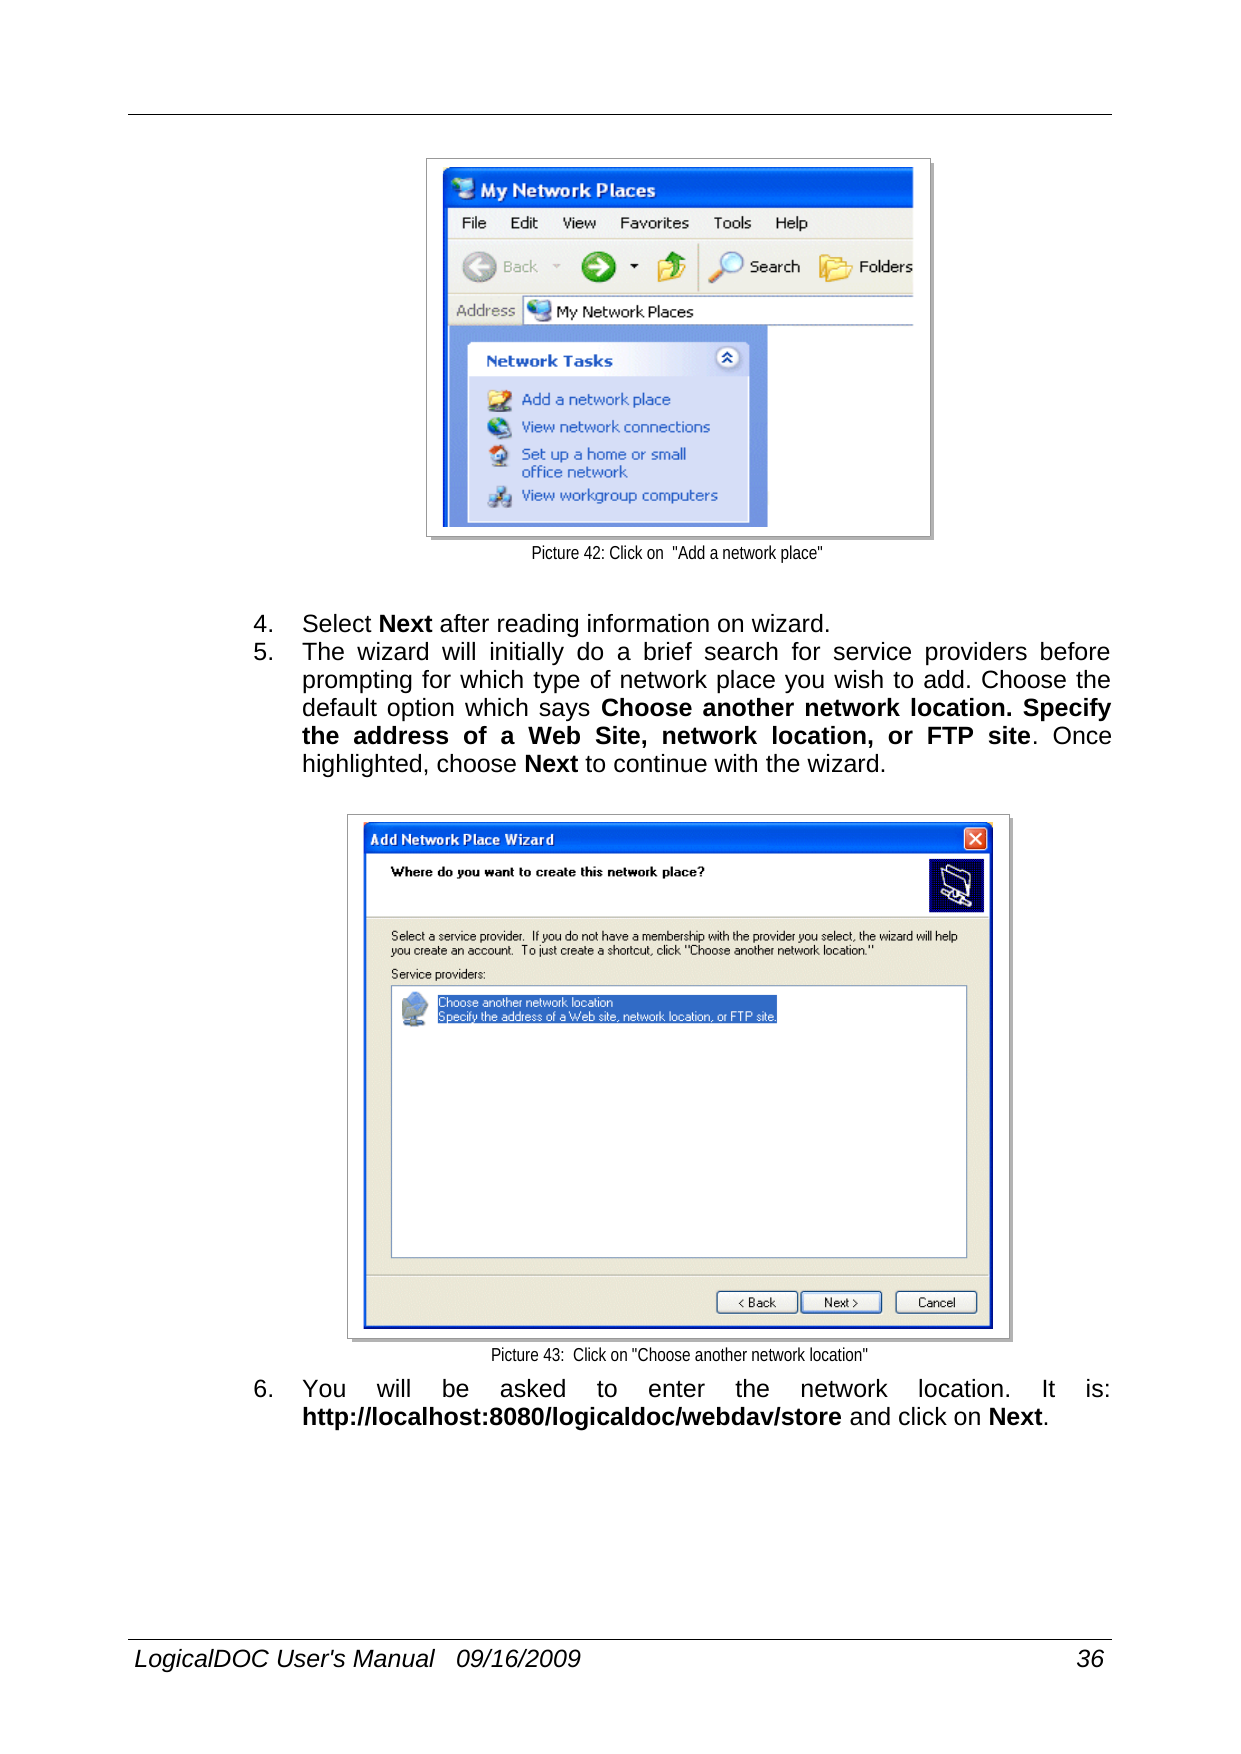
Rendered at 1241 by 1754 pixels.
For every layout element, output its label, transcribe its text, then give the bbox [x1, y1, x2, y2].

text Picture 42: Click on "Add a network place" [426, 537, 932, 563]
picture [363, 822, 993, 1329]
list The wizard will initially do a brief search for service providers before prompting for which type of network place you wish to add. Choose the default option which says Choose another network location. Specify the address of a Web Site, network location, or FTP site. Once highlighted, choose Next to continue with the wizard. [253, 638, 1112, 778]
picture [442, 167, 914, 527]
text Picture 43: Click on "Choose another network location" [347, 1339, 1011, 1365]
list Select Next after reading information on wizard. [253, 610, 1112, 638]
list You will be asked to enter the network location. It is: http://localhost:8080/logicaldoc/webdav/store and click on Next. [253, 1199, 1112, 1431]
